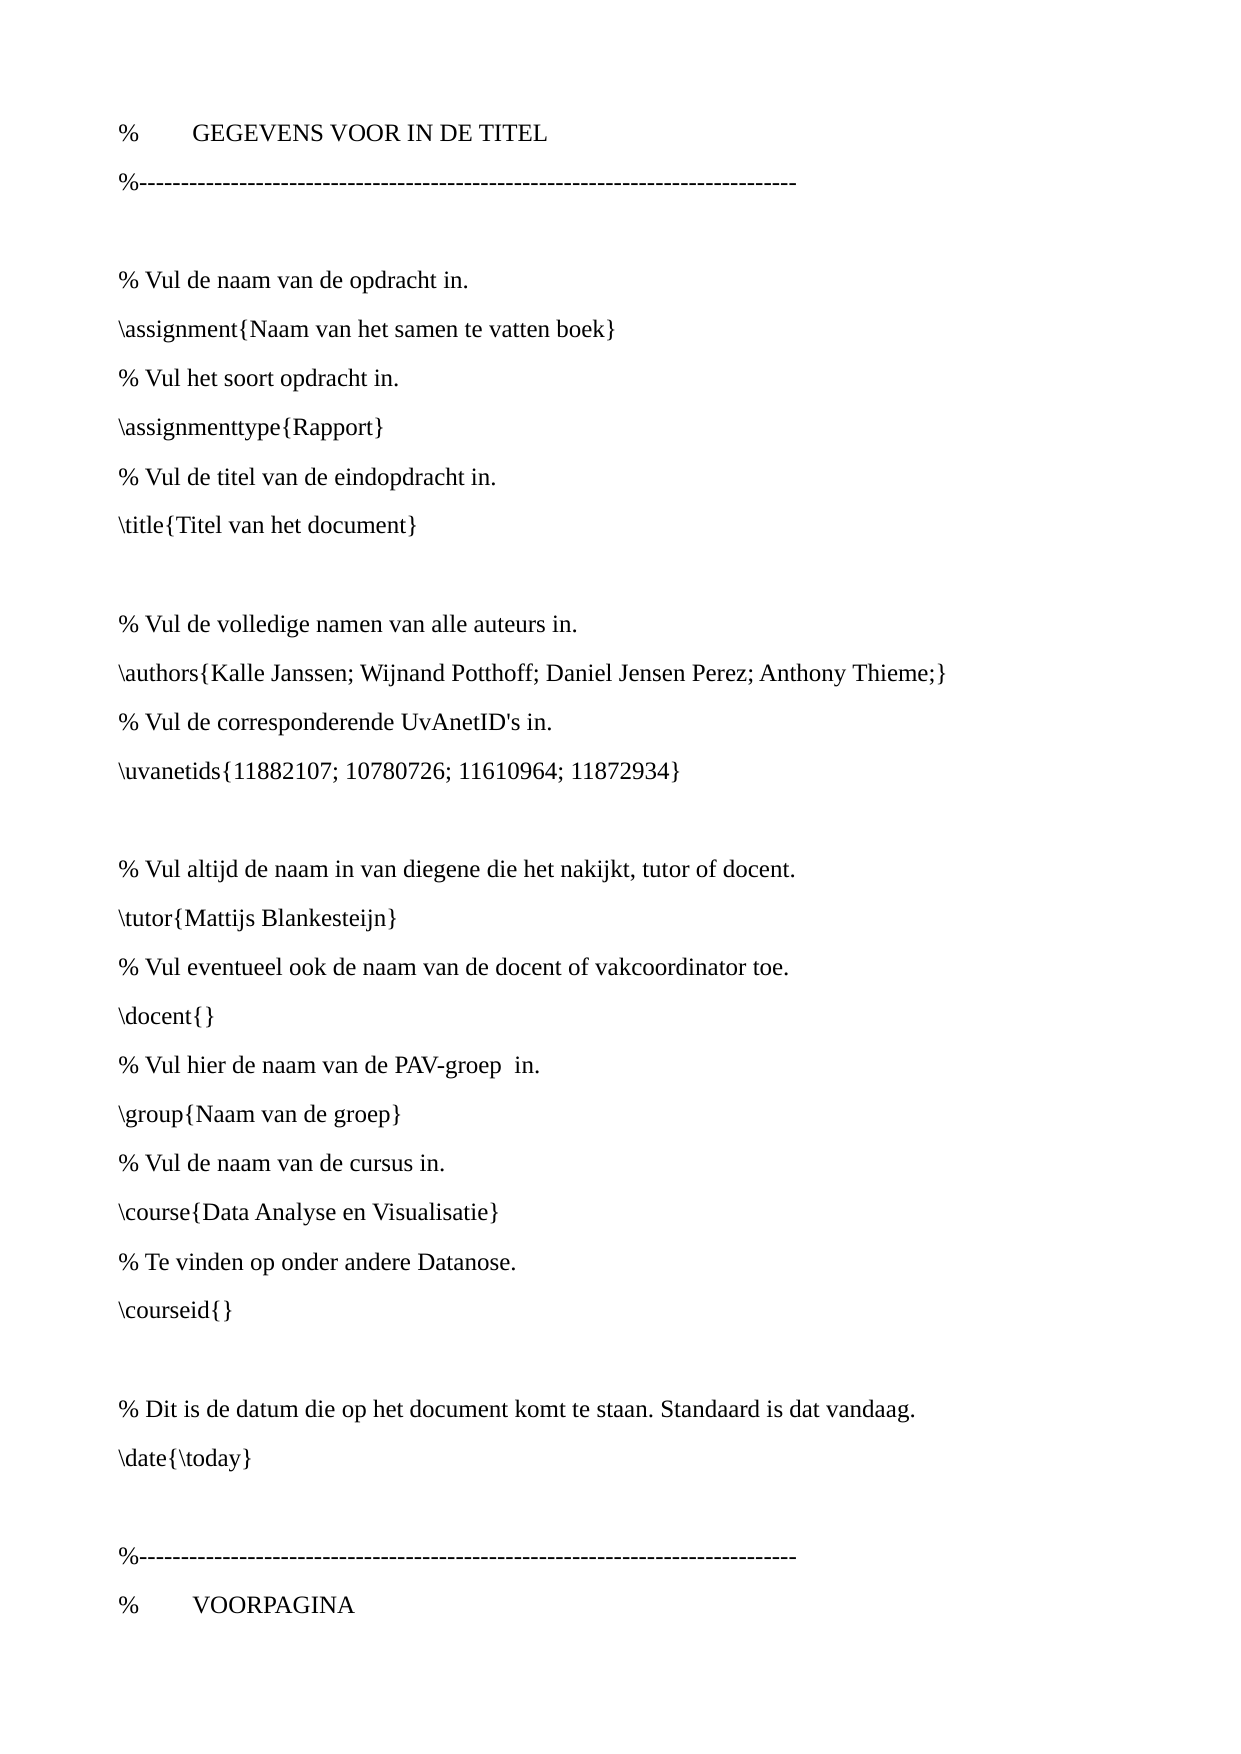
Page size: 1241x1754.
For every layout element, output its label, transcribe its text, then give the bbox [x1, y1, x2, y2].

text % Te vinden op onder andere Datanose. [118, 1247, 1122, 1275]
text %------------------------------------------------------------------------------- [118, 167, 1122, 196]
text % Vul eventueel ook de naam van de docent of vakcoordinator toe. [118, 952, 1122, 981]
text \docent{} [118, 1001, 1122, 1030]
text % VOORPAGINA [118, 1590, 1122, 1619]
text %------------------------------------------------------------------------------- [118, 1541, 1122, 1570]
text \date{\today} [118, 1443, 1122, 1472]
text % GEGEVENS VOOR IN DE TITEL [118, 118, 1122, 147]
text % Vul de naam van de opdracht in. [118, 265, 1122, 294]
text % Dit is de datum die op het document komt te staan. Standaard is dat vandaag. [118, 1394, 1122, 1422]
text \assignmenttype{Rapport} [118, 412, 1122, 441]
text \uvanetids{11882107; 10780726; 11610964; 11872934} [118, 756, 1122, 785]
text \authors{Kalle Janssen; Wijnand Potthoff; Daniel Jensen Perez; Anthony Thieme;} [118, 658, 1122, 687]
text \course{Data Analyse en Visualisatie} [118, 1197, 1122, 1226]
text % Vul altijd de naam in van diegene die het nakijkt, tutor of docent. [118, 854, 1122, 883]
text \tutor{Mattijs Blankesteijn} [118, 903, 1122, 932]
text \assignment{Naam van het samen te vatten boek} [118, 314, 1122, 343]
text \courseid{} [118, 1296, 1122, 1324]
text % Vul de titel van de eindopdracht in. [118, 462, 1122, 490]
text \title{Titel van het document} [118, 511, 1122, 539]
text % Vul de naam van de cursus in. [118, 1148, 1122, 1177]
text \group{Naam van de groep} [118, 1099, 1122, 1128]
text % Vul hier de naam van de PAV-groep in. [118, 1050, 1122, 1079]
text % Vul de volledige namen van alle auteurs in. [118, 609, 1122, 637]
text % Vul het soort opdracht in. [118, 363, 1122, 392]
text % Vul de corresponderende UvAnetID's in. [118, 707, 1122, 736]
